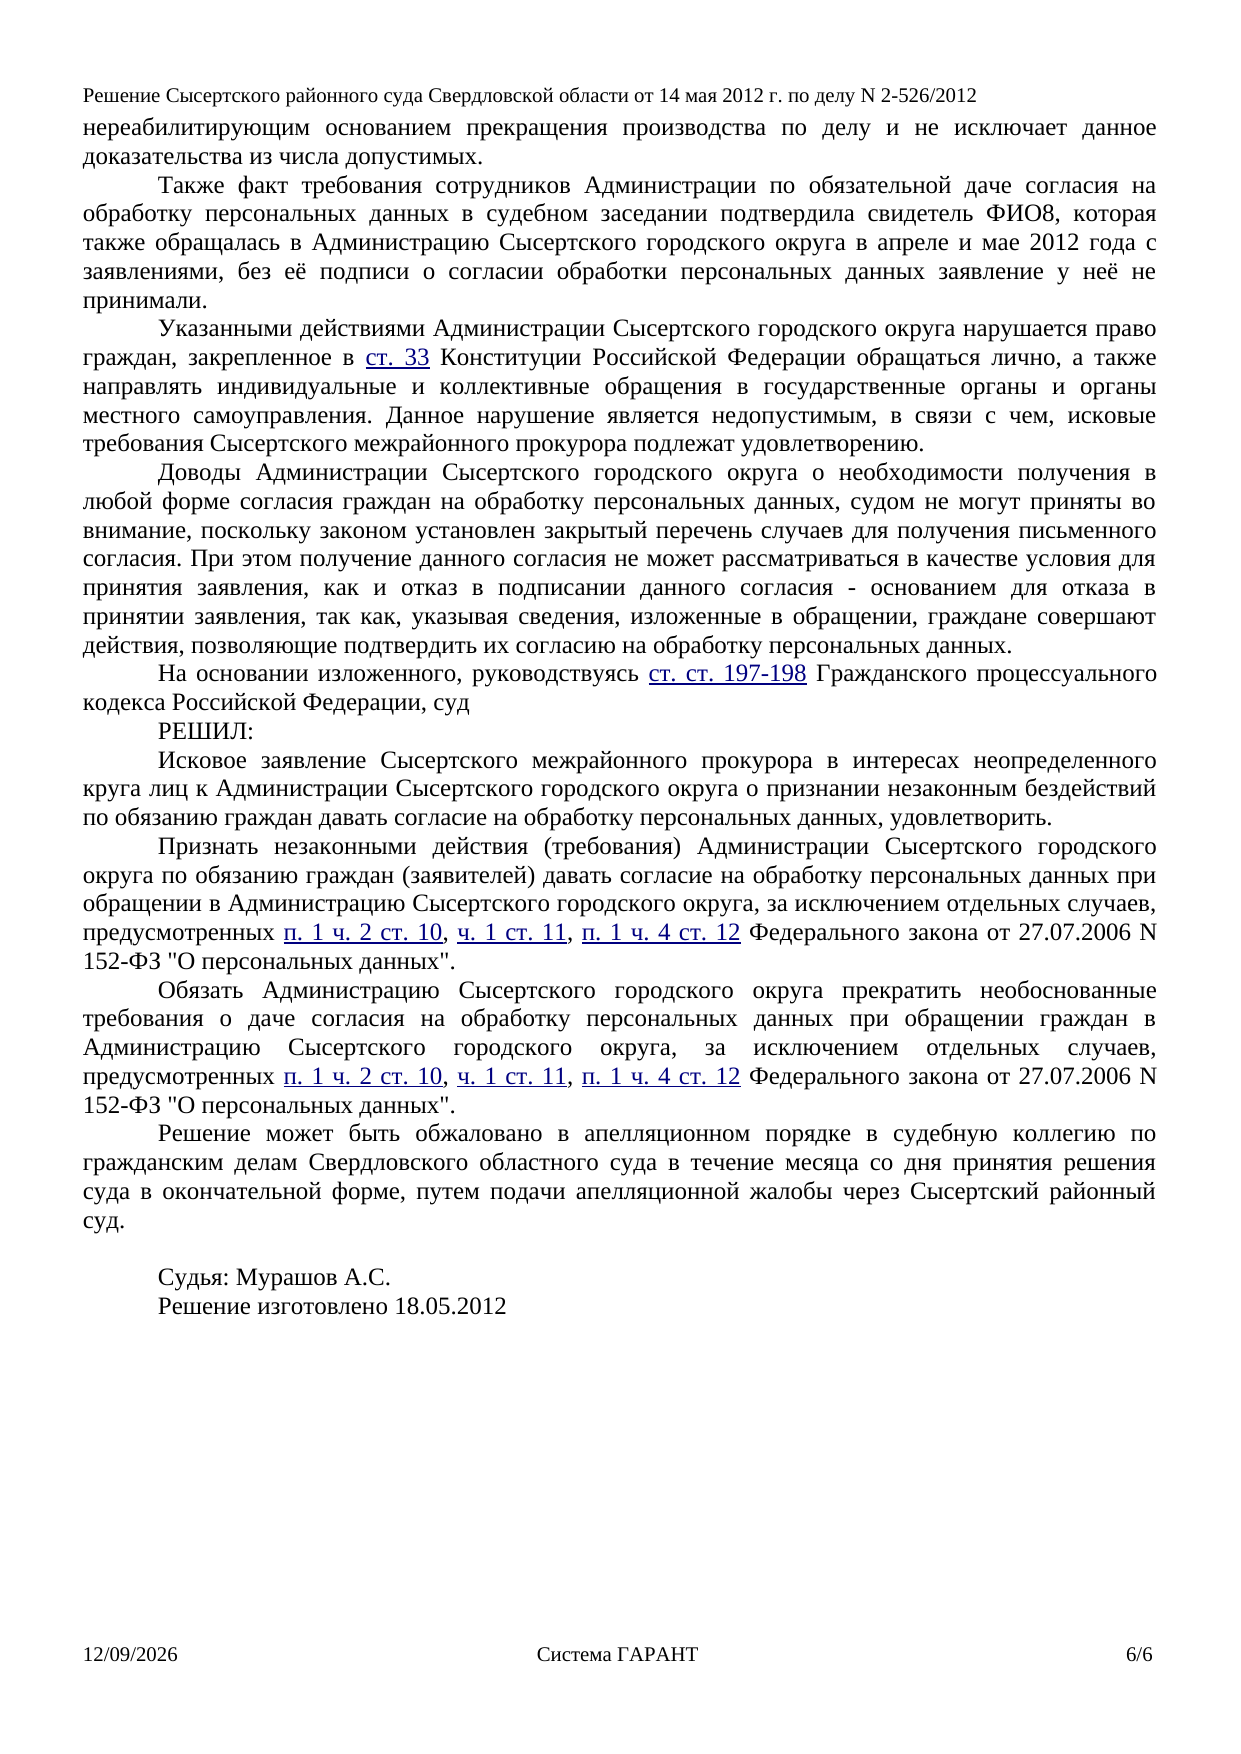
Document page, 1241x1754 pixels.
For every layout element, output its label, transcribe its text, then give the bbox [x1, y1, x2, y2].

text Признать незаконными действия (требования) Администрации Сысертского городского округа по обязанию граждан (заявителей) давать согласие на обработку персональных данных при обращении в Администрацию Сысертского городского округа, за исключением отдельных случаев, предусмотренных п. 1 ч. 2 ст. 10, ч. 1 ст. 11, п. 1 ч. 4 ст. 12 Федерального закона от 27.07.2006 N 152-ФЗ "О персональных данных". [83, 831, 1157, 975]
text Указанными действиями Администрации Сысертского городского округа нарушается право граждан, закрепленное в ст. 33 Конституции Российской Федерации обращаться лично, а также направлять индивидуальные и коллективные обращения в государственные органы и органы местного самоуправления. Данное нарушение является недопустимым, в связи с чем, исковые требования Сысертского межрайонного прокурора подлежат удовлетворению. [83, 313, 1157, 457]
text нереабилитирующим основанием прекращения производства по делу и не исключает данное доказательства из числа допустимых. [83, 112, 1157, 170]
text Судья: Мурашов А.С. [83, 1262, 1157, 1291]
text Решение изготовлено 18.05.2012 [83, 1291, 1157, 1320]
text Доводы Администрации Сысертского городского округа о необходимости получения в любой форме согласия граждан на обработку персональных данных, судом не могут приняты во внимание, поскольку законом установлен закрытый перечень случаев для получения письменного согласия. При этом получение данного согласия не может рассматриваться в качестве условия для принятия заявления, как и отказ в подписании данного согласия - основанием для отказа в принятии заявления, так как, указывая сведения, изложенные в обращении, граждане совершают действия, позволяющие подтвердить их согласию на обработку персональных данных. [83, 457, 1157, 658]
text Исковое заявление Сысертского межрайонного прокурора в интересах неопределенного круга лиц к Администрации Сысертского городского округа о признании незаконным бездействий по обязанию граждан давать согласие на обработку персональных данных, удовлетворить. [83, 745, 1157, 831]
text Также факт требования сотрудников Администрации по обязательной даче согласия на обработку персональных данных в судебном заседании подтвердила свидетель ФИО8, которая также обращалась в Администрацию Сысертского городского округа в апреле и мае 2012 года с заявлениями, без её подписи о согласии обработки персональных данных заявление у неё не принимали. [83, 170, 1157, 313]
text Обязать Администрацию Сысертского городского округа прекратить необоснованные требования о даче согласия на обработку персональных данных при обращении граждан в Администрацию Сысертского городского округа, за исключением отдельных случаев, предусмотренных п. 1 ч. 2 ст. 10, ч. 1 ст. 11, п. 1 ч. 4 ст. 12 Федерального закона от 27.07.2006 N 152-ФЗ "О персональных данных". [83, 975, 1157, 1118]
text На основании изложенного, руководствуясь ст. ст. 197-198 Гражданского процессуального кодекса Российской Федерации, суд [83, 658, 1157, 716]
text Решение может быть обжаловано в апелляционном порядке в судебную коллегию по гражданским делам Свердловского областного суда в течение месяца со дня принятия решения суда в окончательной форме, путем подачи апелляционной жалобы через Сысертский районный суд. [83, 1118, 1157, 1233]
text РЕШИЛ: [83, 716, 1157, 745]
